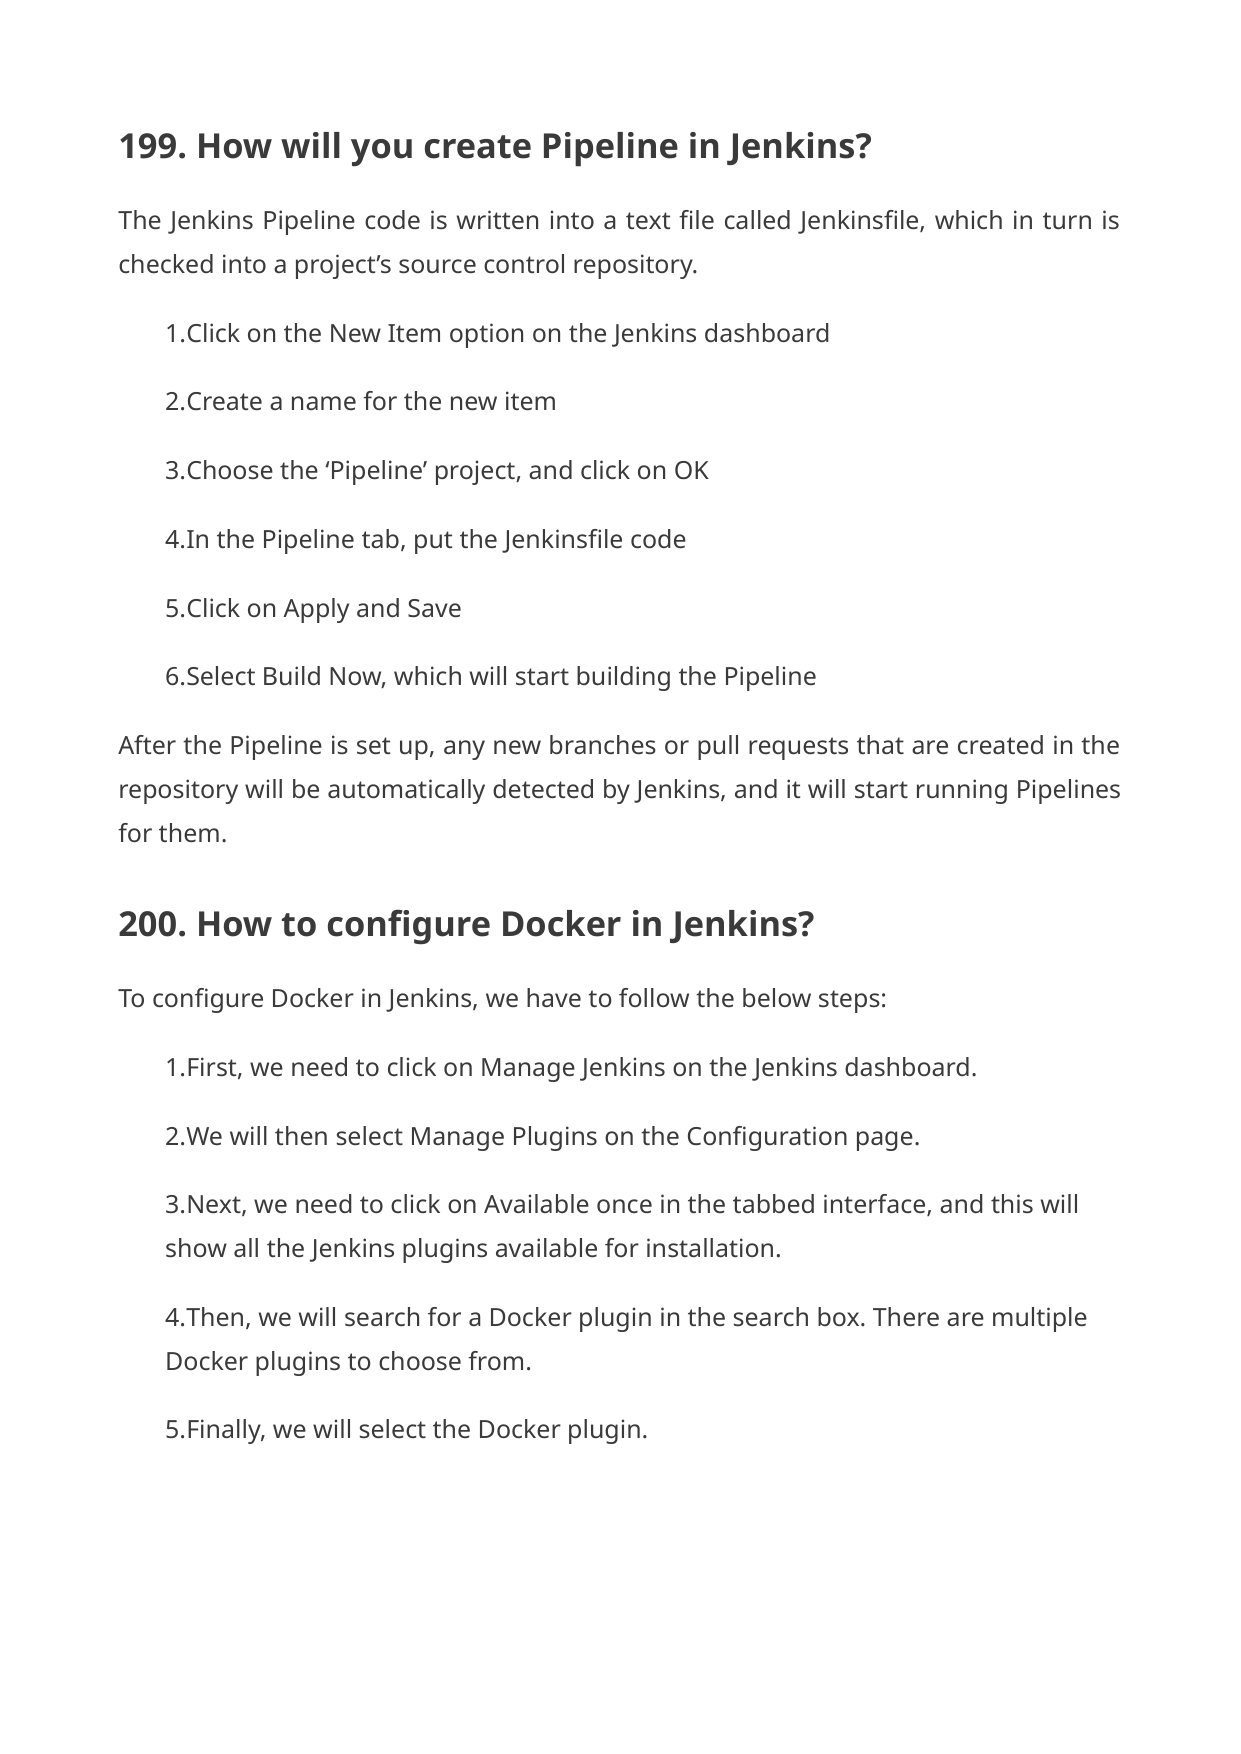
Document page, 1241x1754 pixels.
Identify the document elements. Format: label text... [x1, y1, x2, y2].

list Then, we will search for a Docker plugin in the search box. There are multiple Docker plugins to choose from. [165, 1290, 1122, 1377]
subtitle 199. How will you create Pipeline in Jenkins? [118, 118, 1122, 168]
list Next, we need to click on Available once in the tabbed interface, and this will show all the Jenkins plugins available for installation. [165, 1177, 1122, 1265]
list Select Build Now, which will start building the Pipeline [165, 649, 1122, 693]
list We will then select Manage Plugins on the Configuration page. [165, 1109, 1122, 1152]
text The Jenkins Pipeline code is written into a text file called Jenkinsfile, which in turn is checked into a project’s source control repository. [118, 193, 1122, 281]
list First, we need to click on Manage Jenkins on the Jenkins dashboard. [165, 1040, 1122, 1084]
list Click on the New Item option on the Jenkins dashboard [165, 306, 1122, 349]
list Choose the ‘Pipeline’ project, and click on OK [165, 443, 1122, 487]
list Create a name for the new item [165, 374, 1122, 418]
subtitle 200. How to configure Docker in Jenkins? [118, 896, 1122, 946]
list Finally, we will select the Docker plugin. [165, 1402, 1122, 1446]
text After the Pipeline is set up, any new branches or pull requests that are created in the repository will be automatically detected by Jenkins, and it will start running Pipelines for them. [118, 718, 1122, 849]
text To configure Docker in Jenkins, we have to follow the below steps: [118, 971, 1122, 1015]
list In the Pipeline tab, put the Jenkinsfile code [165, 512, 1122, 556]
list Click on Apply and Save [165, 581, 1122, 624]
